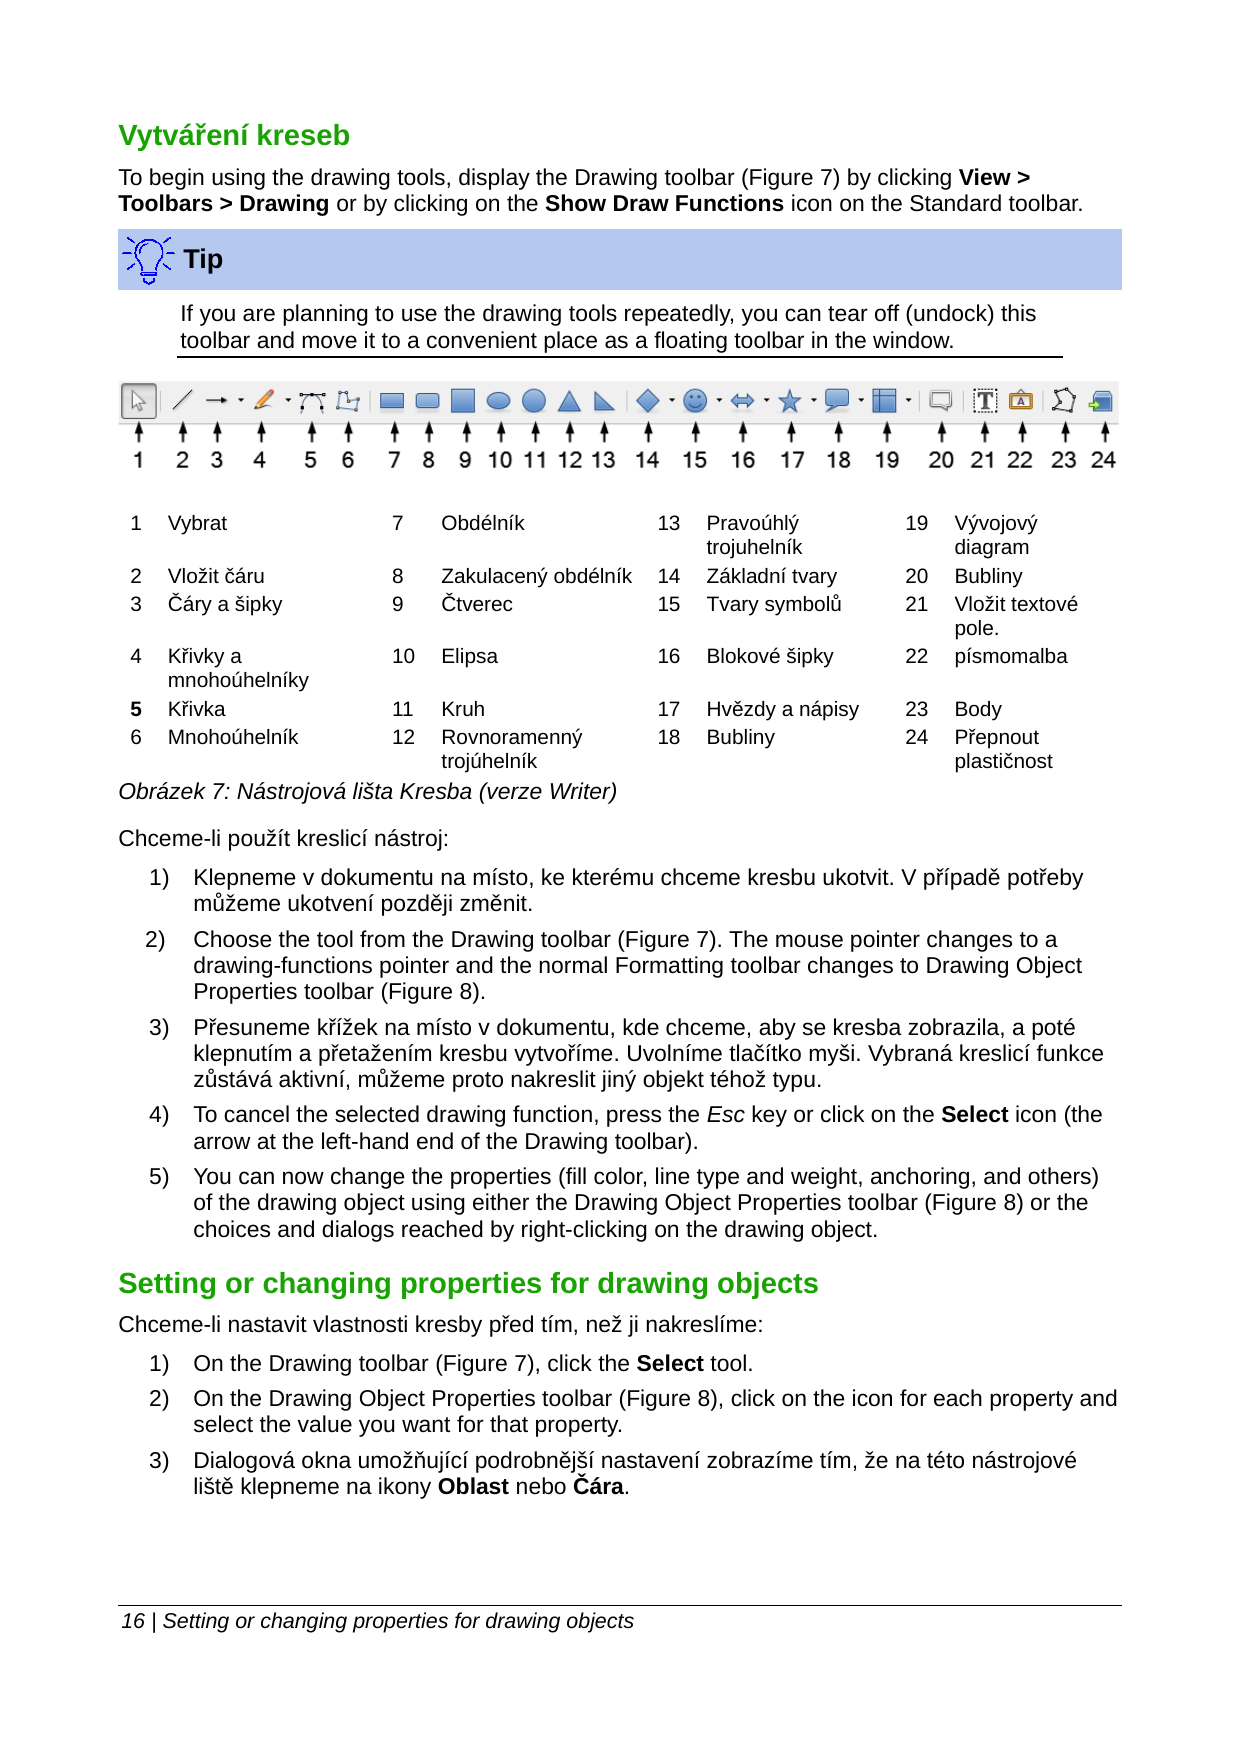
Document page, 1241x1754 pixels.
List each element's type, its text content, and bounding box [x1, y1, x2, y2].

table_cell Body [943, 697, 1122, 725]
table_cell Bubliny [695, 725, 893, 778]
table_cell Obdélník [429, 511, 645, 563]
table_cell 9 [380, 592, 429, 644]
list You can now change the properties (fill color, line type and weight, anchoring, and others) of the drawing object using either the Drawing Object Properties toolbar (Figure 8) or the choices and dialogs reached by right-clicking on the drawing object. [169, 1163, 1122, 1242]
table_cell 5 [118, 697, 156, 725]
list Chceme-li použít kreslicí nástroj: [118, 825, 1122, 852]
list Choose the tool from the Drawing toolbar (Figure 7). The mouse pointer changes to a drawing-functions pointer and the normal Formatting toolbar changes to Drawing Object Properties toolbar (Figure 8). [165, 926, 1122, 1005]
table_cell 21 [893, 592, 942, 644]
table_cell Zakulacený obdélník [429, 564, 645, 592]
table_cell 1 [118, 511, 156, 563]
table_cell 17 [645, 697, 694, 725]
table_cell Čáry a šipky [156, 592, 380, 644]
picture [118, 379, 1122, 471]
table_cell Čtverec [429, 592, 645, 644]
table_cell 23 [893, 697, 942, 725]
table_cell Tvary symbolů [695, 592, 893, 644]
list To cancel the selected drawing function, press the Esc key or click on the Select icon (the arrow at the left-hand end of the Drawing toolbar). [169, 1101, 1122, 1154]
table_cell 14 [645, 564, 694, 592]
table_cell Křivky a mnohoúhelníky [156, 644, 380, 697]
subtitle Vytváření kreseb [118, 118, 1122, 152]
list Dialogová okna umožňující podrobnější nastavení zobrazíme tím, že na této nástrojové liště klepneme na ikony Oblast nebo Čára. [169, 1447, 1122, 1499]
table_cell 13 [645, 511, 694, 563]
subtitle Setting or changing properties for drawing objects [118, 1266, 1122, 1299]
table_cell Elipsa [429, 644, 645, 697]
picture [119, 229, 179, 289]
table_cell 16 [645, 644, 694, 697]
list Přesuneme křížek na místo v dokumentu, kde chceme, aby se kresba zobrazila, a poté klepnutím a přetažením kresbu vytvoříme. Uvolníme tlačítko myši. Vybraná kreslicí funkce zůstává aktivní, můžeme proto nakreslit jiný objekt téhož typu. [169, 1013, 1122, 1093]
table_cell Vložit čáru [156, 564, 380, 592]
table_cell 18 [645, 725, 694, 778]
table_cell Blokové šipky [695, 644, 893, 697]
list On the Drawing Object Properties toolbar (Figure 8), click on the icon for each property and select the value you want for that property. [169, 1385, 1122, 1438]
table_cell 2 [118, 564, 156, 592]
table_cell 22 [893, 644, 942, 697]
table_cell 15 [645, 592, 694, 644]
table_cell 24 [893, 725, 942, 778]
table_cell 8 [380, 564, 429, 592]
table_cell 7 [380, 511, 429, 563]
table_cell Přepnout plastičnost [943, 725, 1122, 778]
table_cell Mnohoúhelník [156, 725, 380, 778]
subtitle Tip [118, 229, 1122, 290]
table_cell 19 [893, 511, 942, 563]
table_cell Hvězdy a nápisy [695, 697, 893, 725]
table_cell Křivka [156, 697, 380, 725]
table_cell Základní tvary [695, 564, 893, 592]
table_cell Vybrat [156, 511, 380, 563]
table_header [118, 471, 1122, 511]
table_cell 11 [380, 697, 429, 725]
table_cell Rovnoramenný trojúhelník [429, 725, 645, 778]
table_cell 6 [118, 725, 156, 778]
table_cell 4 [118, 644, 156, 697]
table_cell Vývojový diagram [943, 511, 1122, 563]
table_cell Kruh [429, 697, 645, 725]
table_cell písmomalba [943, 644, 1122, 697]
table_cell 20 [893, 564, 942, 592]
table_cell 12 [380, 725, 429, 778]
list Klepneme v dokumentu na místo, ke kterému chceme kresbu ukotvit. V případě potřeby můžeme ukotvení později změnit. [169, 864, 1122, 917]
table_cell Obrázek 7: Nástrojová lišta Kresba (verze Writer) [118, 778, 1122, 813]
text To begin using the drawing tools, display the Drawing toolbar (Figure 7) by clicking View > Toolbars > Drawing or by clicking on the Show Draw Functions icon on the Standard toolbar. [118, 163, 1122, 216]
table_cell Pravoúhlý trojuhelník [695, 511, 893, 563]
text If you are planning to use the drawing tools repeatedly, you can tear off (undock) this toolbar and move it to a convenient place as a floating toolbar in the window. [177, 297, 1063, 356]
table_cell Bubliny [943, 564, 1122, 592]
list On the Drawing toolbar (Figure 7), click the Select tool. [169, 1350, 1122, 1376]
table_cell Vložit textové pole. [943, 592, 1122, 644]
table_cell 3 [118, 592, 156, 644]
list Chceme-li nastavit vlastnosti kresby před tím, než ji nakreslíme: [118, 1311, 1122, 1337]
table_cell 10 [380, 644, 429, 697]
